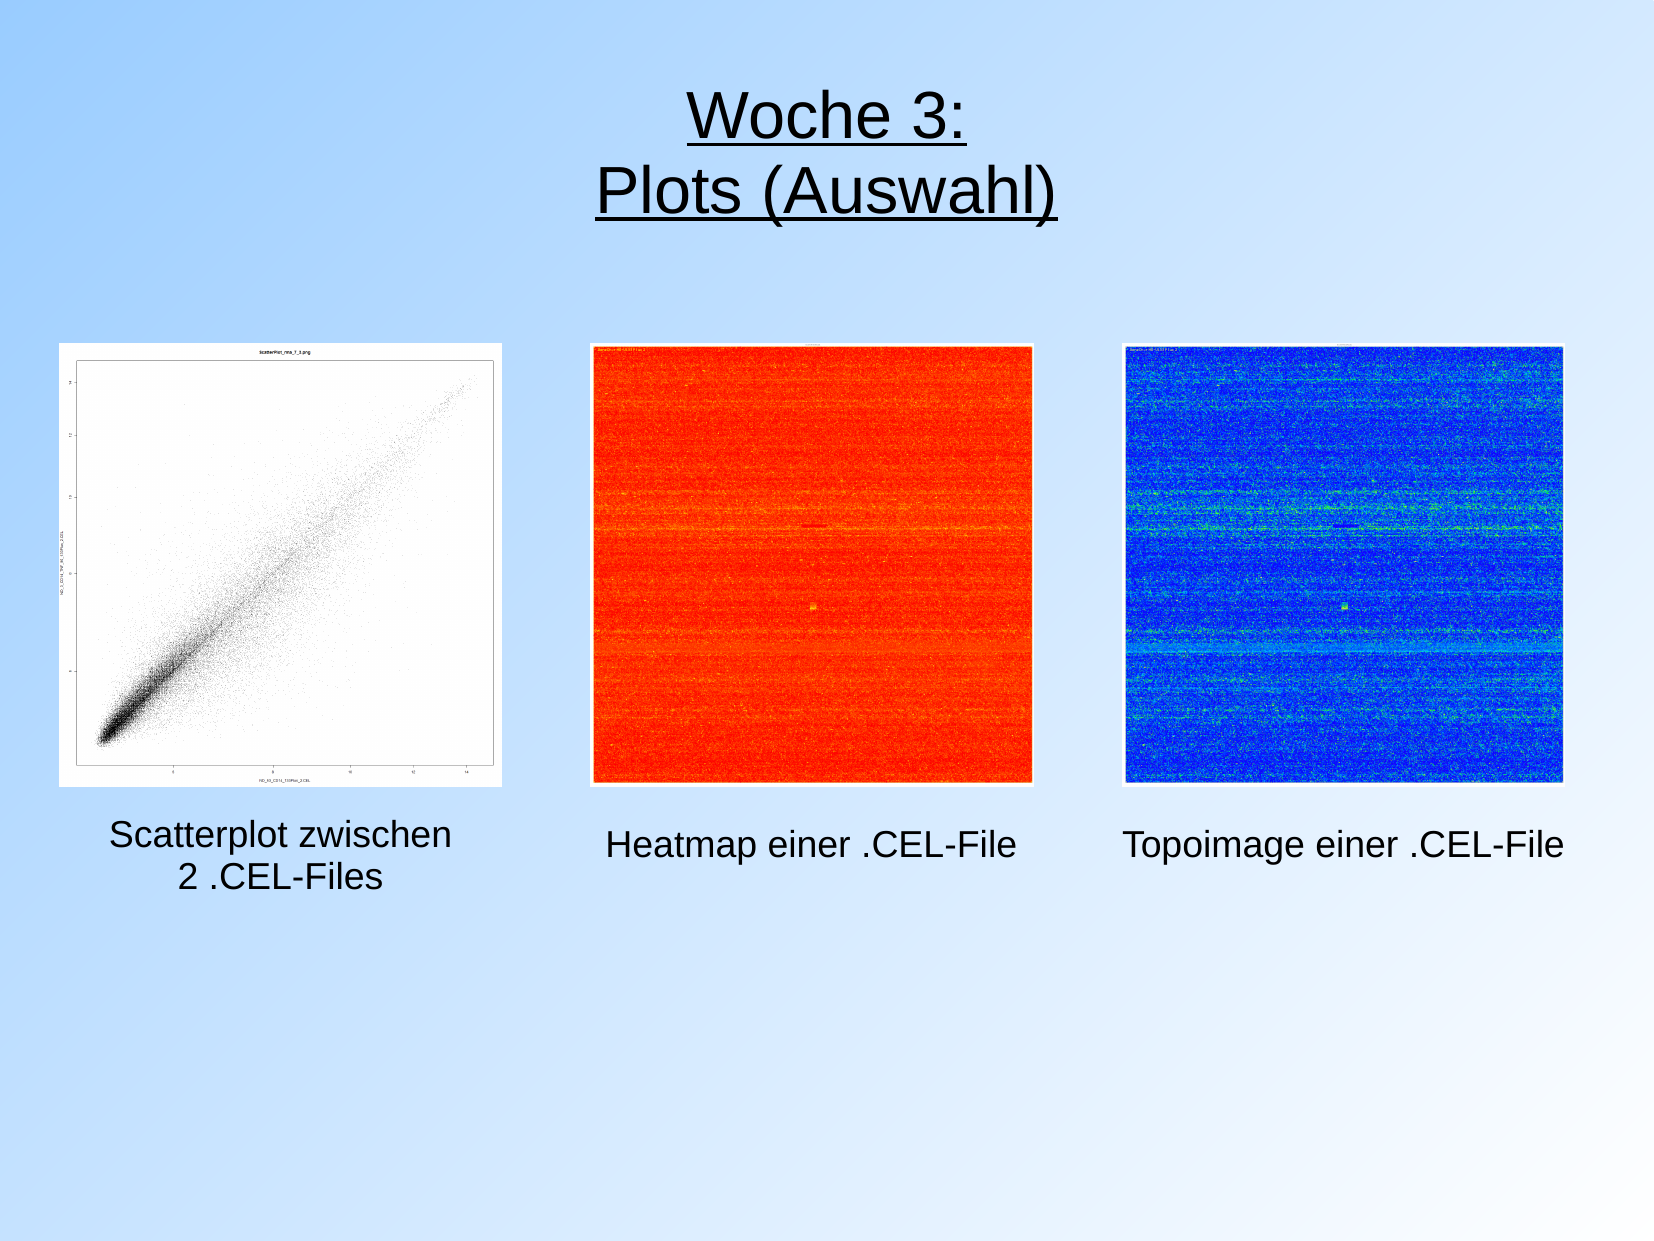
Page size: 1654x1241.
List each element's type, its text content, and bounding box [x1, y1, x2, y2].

picture [590, 343, 1034, 787]
text_box Heatmap einer .CEL-File [590, 816, 1034, 874]
picture [59, 343, 502, 787]
title Woche 3: Plots (Auswahl) [82, 49, 1571, 257]
text_box Scatterplot zwischen 2 .CEL-Files [59, 806, 502, 906]
text_box Topoimage einer .CEL-File [1092, 816, 1595, 916]
picture [1122, 343, 1565, 787]
